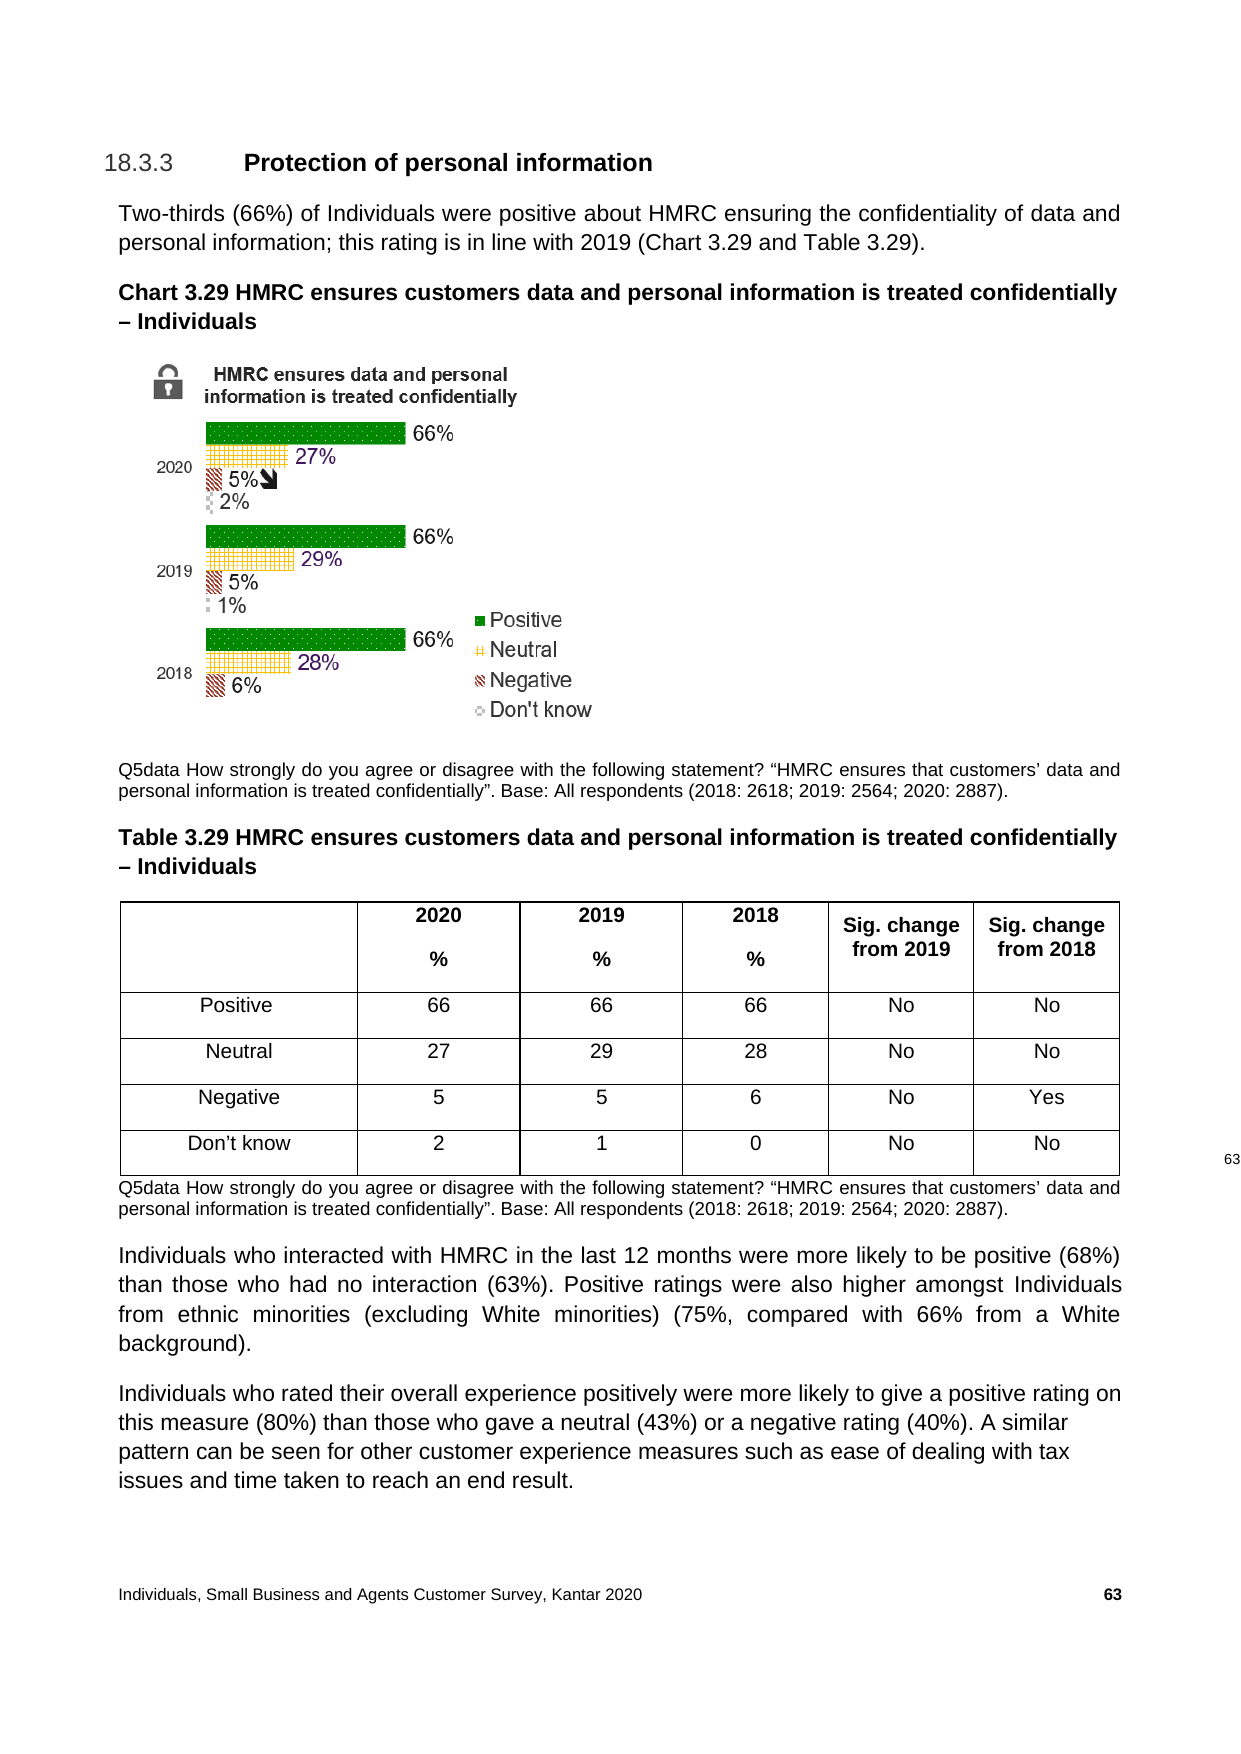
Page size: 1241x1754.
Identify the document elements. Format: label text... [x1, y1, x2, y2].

table_header 2018 % [683, 903, 828, 992]
table_cell No [829, 993, 973, 1038]
table_cell No [829, 1085, 973, 1129]
text Q5data How strongly do you agree or disagree with the following statement? “HMRC ensures that customers’ data and personal information is treated confidentially”. Base: All respondents (2018: 2618; 2019: 2564; 2020: 2887). [118, 1176, 1122, 1219]
table_header 2020 % [358, 903, 519, 992]
table_header Sig. change from 2019 [829, 903, 973, 992]
table_cell 66 [683, 993, 828, 1038]
text Two-thirds (66%) of Individuals were positive about HMRC ensuring the confidentiality of data and personal information; this rating is in line with 2019 (Chart 3.29 and Table 3.29). [118, 198, 1122, 256]
table_cell 6 [683, 1085, 828, 1129]
table_cell 28 [683, 1039, 828, 1084]
table_cell No [829, 1039, 973, 1084]
table_header 2019 % [521, 903, 682, 992]
table_cell 66 [521, 993, 682, 1038]
table_cell Neutral [121, 1039, 357, 1084]
table_cell 2 [358, 1131, 519, 1175]
table_cell Yes [974, 1085, 1119, 1129]
table_cell Positive [121, 993, 357, 1038]
table_header Sig. change from 2018 [974, 903, 1119, 992]
table_cell No [829, 1131, 973, 1175]
table_cell 66 [358, 993, 519, 1038]
table_cell 29 [521, 1039, 682, 1084]
text Individuals who interacted with HMRC in the last 12 months were more likely to be positive (68%) than those who had no interaction (63%). Positive ratings were also higher amongst Individuals from ethnic minorities (excluding White minorities) (75%, compared with 66% from a White background). [118, 1240, 1122, 1357]
table_cell 5 [358, 1085, 519, 1129]
table_cell No [974, 993, 1119, 1038]
table_cell 0 [683, 1131, 828, 1175]
table_cell 27 [358, 1039, 519, 1084]
text Individuals who rated their overall experience positively were more likely to give a positive rating on this measure (80%) than those who gave a neutral (43%) or a negative rating (40%). A similar pattern can be seen for other customer experience measures such as ease of dealing with tax issues and time taken to reach an end result. [118, 1378, 1122, 1494]
table_cell Negative [121, 1085, 357, 1129]
table_cell 1 [521, 1131, 682, 1175]
subtitle Protection of personal information [103, 148, 1122, 177]
table_cell Don’t know [121, 1131, 357, 1175]
table_cell No [974, 1131, 1119, 1175]
text Table 3.29 HMRC ensures customers data and personal information is treated confidentially – Individuals [118, 822, 1122, 881]
table_cell No [974, 1039, 1119, 1084]
text Chart 3.29 HMRC ensures customers data and personal information is treated confidentially – Individuals [118, 277, 1122, 335]
text Q5data How strongly do you agree or disagree with the following statement? “HMRC ensures that customers’ data and personal information is treated confidentially”. Base: All respondents (2018: 2618; 2019: 2564; 2020: 2887). [118, 759, 1122, 801]
table_header [121, 903, 357, 992]
table_cell 5 [521, 1085, 682, 1129]
